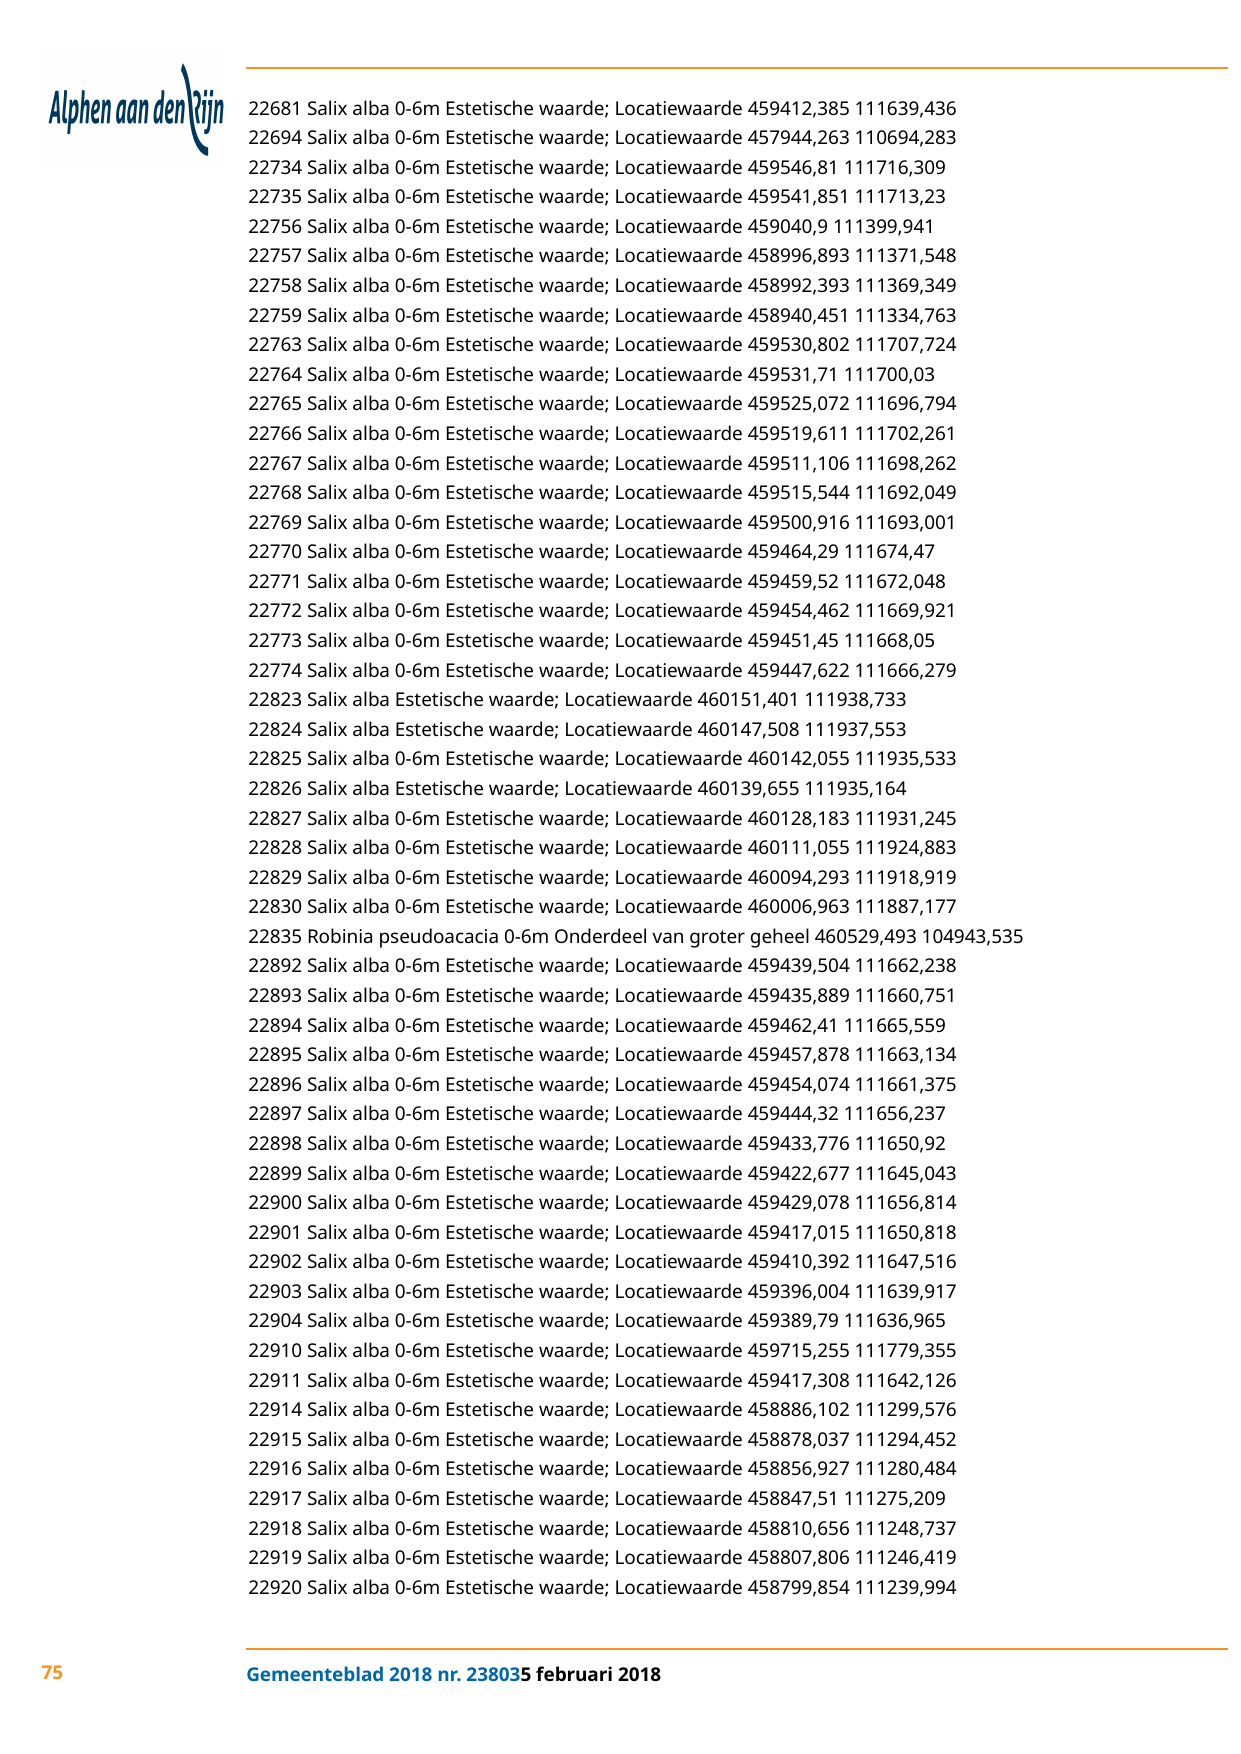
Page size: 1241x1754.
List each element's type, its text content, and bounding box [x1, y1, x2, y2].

picture [41, 47, 231, 172]
text 22825 Salix alba 0-6m Estetische waarde; Locatiewaarde 460142,055 111935,533 [248, 746, 1152, 771]
text 22903 Salix alba 0-6m Estetische waarde; Locatiewaarde 459396,004 111639,917 [248, 1278, 1152, 1304]
text 22771 Salix alba 0-6m Estetische waarde; Locatiewaarde 459459,52 111672,048 [248, 568, 1152, 594]
text 22770 Salix alba 0-6m Estetische waarde; Locatiewaarde 459464,29 111674,47 [248, 538, 1152, 564]
text 22772 Salix alba 0-6m Estetische waarde; Locatiewaarde 459454,462 111669,921 [248, 598, 1152, 623]
text 22767 Salix alba 0-6m Estetische waarde; Locatiewaarde 459511,106 111698,262 [248, 450, 1152, 476]
text 22919 Salix alba 0-6m Estetische waarde; Locatiewaarde 458807,806 111246,419 [248, 1544, 1152, 1570]
text 22897 Salix alba 0-6m Estetische waarde; Locatiewaarde 459444,32 111656,237 [248, 1101, 1152, 1126]
text 22827 Salix alba 0-6m Estetische waarde; Locatiewaarde 460128,183 111931,245 [248, 805, 1152, 831]
text 22734 Salix alba 0-6m Estetische waarde; Locatiewaarde 459546,81 111716,309 [248, 154, 1152, 180]
text 22757 Salix alba 0-6m Estetische waarde; Locatiewaarde 458996,893 111371,548 [248, 243, 1152, 268]
text 22694 Salix alba 0-6m Estetische waarde; Locatiewaarde 457944,263 110694,283 [248, 124, 1152, 150]
text 22764 Salix alba 0-6m Estetische waarde; Locatiewaarde 459531,71 111700,03 [248, 361, 1152, 387]
text 22828 Salix alba 0-6m Estetische waarde; Locatiewaarde 460111,055 111924,883 [248, 834, 1152, 860]
text 22773 Salix alba 0-6m Estetische waarde; Locatiewaarde 459451,45 111668,05 [248, 627, 1152, 653]
text 22756 Salix alba 0-6m Estetische waarde; Locatiewaarde 459040,9 111399,941 [248, 213, 1152, 239]
text 22899 Salix alba 0-6m Estetische waarde; Locatiewaarde 459422,677 111645,043 [248, 1160, 1152, 1186]
text 22918 Salix alba 0-6m Estetische waarde; Locatiewaarde 458810,656 111248,737 [248, 1515, 1152, 1541]
text 22774 Salix alba 0-6m Estetische waarde; Locatiewaarde 459447,622 111666,279 [248, 657, 1152, 683]
text 22823 Salix alba Estetische waarde; Locatiewaarde 460151,401 111938,733 [248, 686, 1152, 712]
text 22898 Salix alba 0-6m Estetische waarde; Locatiewaarde 459433,776 111650,92 [248, 1130, 1152, 1156]
text 22829 Salix alba 0-6m Estetische waarde; Locatiewaarde 460094,293 111918,919 [248, 864, 1152, 890]
text 22758 Salix alba 0-6m Estetische waarde; Locatiewaarde 458992,393 111369,349 [248, 272, 1152, 298]
text 22914 Salix alba 0-6m Estetische waarde; Locatiewaarde 458886,102 111299,576 [248, 1396, 1152, 1422]
text 22763 Salix alba 0-6m Estetische waarde; Locatiewaarde 459530,802 111707,724 [248, 331, 1152, 357]
text 22920 Salix alba 0-6m Estetische waarde; Locatiewaarde 458799,854 111239,994 [248, 1574, 1152, 1600]
text 22892 Salix alba 0-6m Estetische waarde; Locatiewaarde 459439,504 111662,238 [248, 953, 1152, 978]
text 22910 Salix alba 0-6m Estetische waarde; Locatiewaarde 459715,255 111779,355 [248, 1337, 1152, 1363]
text 22735 Salix alba 0-6m Estetische waarde; Locatiewaarde 459541,851 111713,23 [248, 183, 1152, 209]
text 22835 Robinia pseudoacacia 0-6m Onderdeel van groter geheel 460529,493 104943,535 [248, 923, 1152, 949]
text 22901 Salix alba 0-6m Estetische waarde; Locatiewaarde 459417,015 111650,818 [248, 1219, 1152, 1245]
text 22894 Salix alba 0-6m Estetische waarde; Locatiewaarde 459462,41 111665,559 [248, 1012, 1152, 1038]
text 22830 Salix alba 0-6m Estetische waarde; Locatiewaarde 460006,963 111887,177 [248, 893, 1152, 919]
text 22681 Salix alba 0-6m Estetische waarde; Locatiewaarde 459412,385 111639,436 [248, 95, 1152, 121]
text 22824 Salix alba Estetische waarde; Locatiewaarde 460147,508 111937,553 [248, 716, 1152, 742]
text 22915 Salix alba 0-6m Estetische waarde; Locatiewaarde 458878,037 111294,452 [248, 1426, 1152, 1452]
text 22900 Salix alba 0-6m Estetische waarde; Locatiewaarde 459429,078 111656,814 [248, 1189, 1152, 1215]
text 22765 Salix alba 0-6m Estetische waarde; Locatiewaarde 459525,072 111696,794 [248, 391, 1152, 416]
text 22917 Salix alba 0-6m Estetische waarde; Locatiewaarde 458847,51 111275,209 [248, 1485, 1152, 1511]
text 22911 Salix alba 0-6m Estetische waarde; Locatiewaarde 459417,308 111642,126 [248, 1367, 1152, 1393]
text 22895 Salix alba 0-6m Estetische waarde; Locatiewaarde 459457,878 111663,134 [248, 1041, 1152, 1067]
text 22759 Salix alba 0-6m Estetische waarde; Locatiewaarde 458940,451 111334,763 [248, 302, 1152, 328]
text 22916 Salix alba 0-6m Estetische waarde; Locatiewaarde 458856,927 111280,484 [248, 1456, 1152, 1481]
text 22766 Salix alba 0-6m Estetische waarde; Locatiewaarde 459519,611 111702,261 [248, 420, 1152, 446]
text 22893 Salix alba 0-6m Estetische waarde; Locatiewaarde 459435,889 111660,751 [248, 982, 1152, 1008]
text 22769 Salix alba 0-6m Estetische waarde; Locatiewaarde 459500,916 111693,001 [248, 509, 1152, 535]
text 22826 Salix alba Estetische waarde; Locatiewaarde 460139,655 111935,164 [248, 775, 1152, 801]
text 22904 Salix alba 0-6m Estetische waarde; Locatiewaarde 459389,79 111636,965 [248, 1308, 1152, 1333]
text 22768 Salix alba 0-6m Estetische waarde; Locatiewaarde 459515,544 111692,049 [248, 479, 1152, 505]
text 22896 Salix alba 0-6m Estetische waarde; Locatiewaarde 459454,074 111661,375 [248, 1071, 1152, 1097]
text 22902 Salix alba 0-6m Estetische waarde; Locatiewaarde 459410,392 111647,516 [248, 1248, 1152, 1274]
